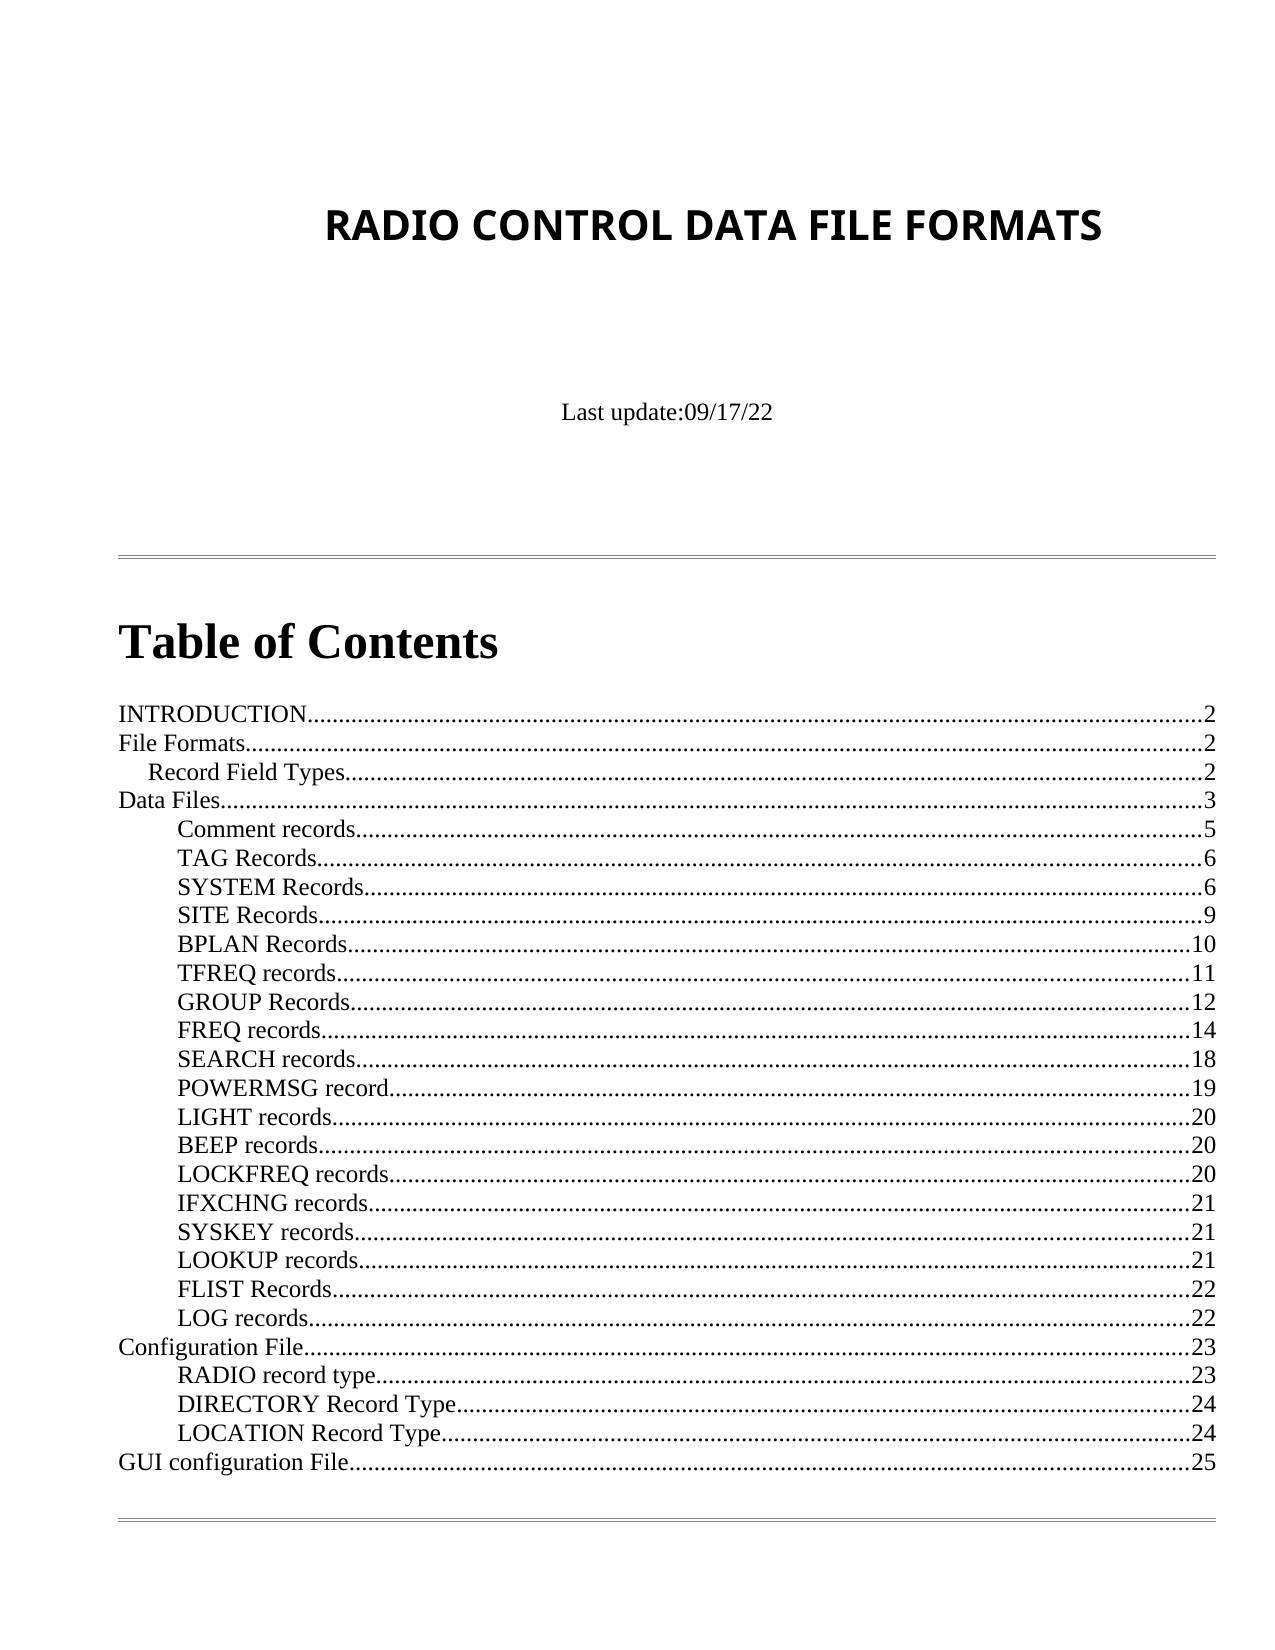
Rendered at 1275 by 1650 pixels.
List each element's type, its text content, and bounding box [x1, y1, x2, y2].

text File Formats 2 [118, 728, 1216, 757]
text INTRODUCTION 2 [118, 699, 1216, 728]
text TAG Records 6 [177, 843, 1216, 872]
text LOCKFREQ records 20 [177, 1159, 1216, 1188]
text Comment records 5 [177, 814, 1216, 843]
text LIGHT records 20 [177, 1102, 1216, 1130]
text LOG records 22 [177, 1303, 1216, 1332]
text Data Files 3 [118, 785, 1216, 814]
text FREQ records 14 [177, 1015, 1216, 1044]
subtitle Table of Contents [118, 612, 1216, 670]
text LOOKUP records 21 [177, 1245, 1216, 1274]
text RADIO record type 23 [177, 1360, 1216, 1389]
text FLIST Records 22 [177, 1274, 1216, 1303]
text SITE Records 9 [177, 900, 1216, 929]
text IFXCHNG records 21 [177, 1188, 1216, 1217]
text GUI configuration File 25 [118, 1447, 1216, 1475]
text Last update:09/17/22 [118, 397, 1216, 426]
text POWERMSG record 19 [177, 1073, 1216, 1102]
text SYSKEY records 21 [177, 1217, 1216, 1245]
text LOCATION Record Type 24 [177, 1418, 1216, 1447]
text SYSTEM Records 6 [177, 872, 1216, 900]
text DIRECTORY Record Type 24 [177, 1389, 1216, 1418]
text GROUP Records 12 [177, 987, 1216, 1015]
text BPLAN Records 10 [177, 929, 1216, 958]
text TFREQ records 11 [177, 958, 1216, 987]
subtitle RADIO CONTROL DATA FILE FORMATS [118, 196, 1216, 253]
text SEARCH records 18 [177, 1044, 1216, 1073]
text Configuration File 23 [118, 1332, 1216, 1360]
text BEEP records 20 [177, 1130, 1216, 1159]
text Record Field Types 2 [148, 757, 1216, 785]
